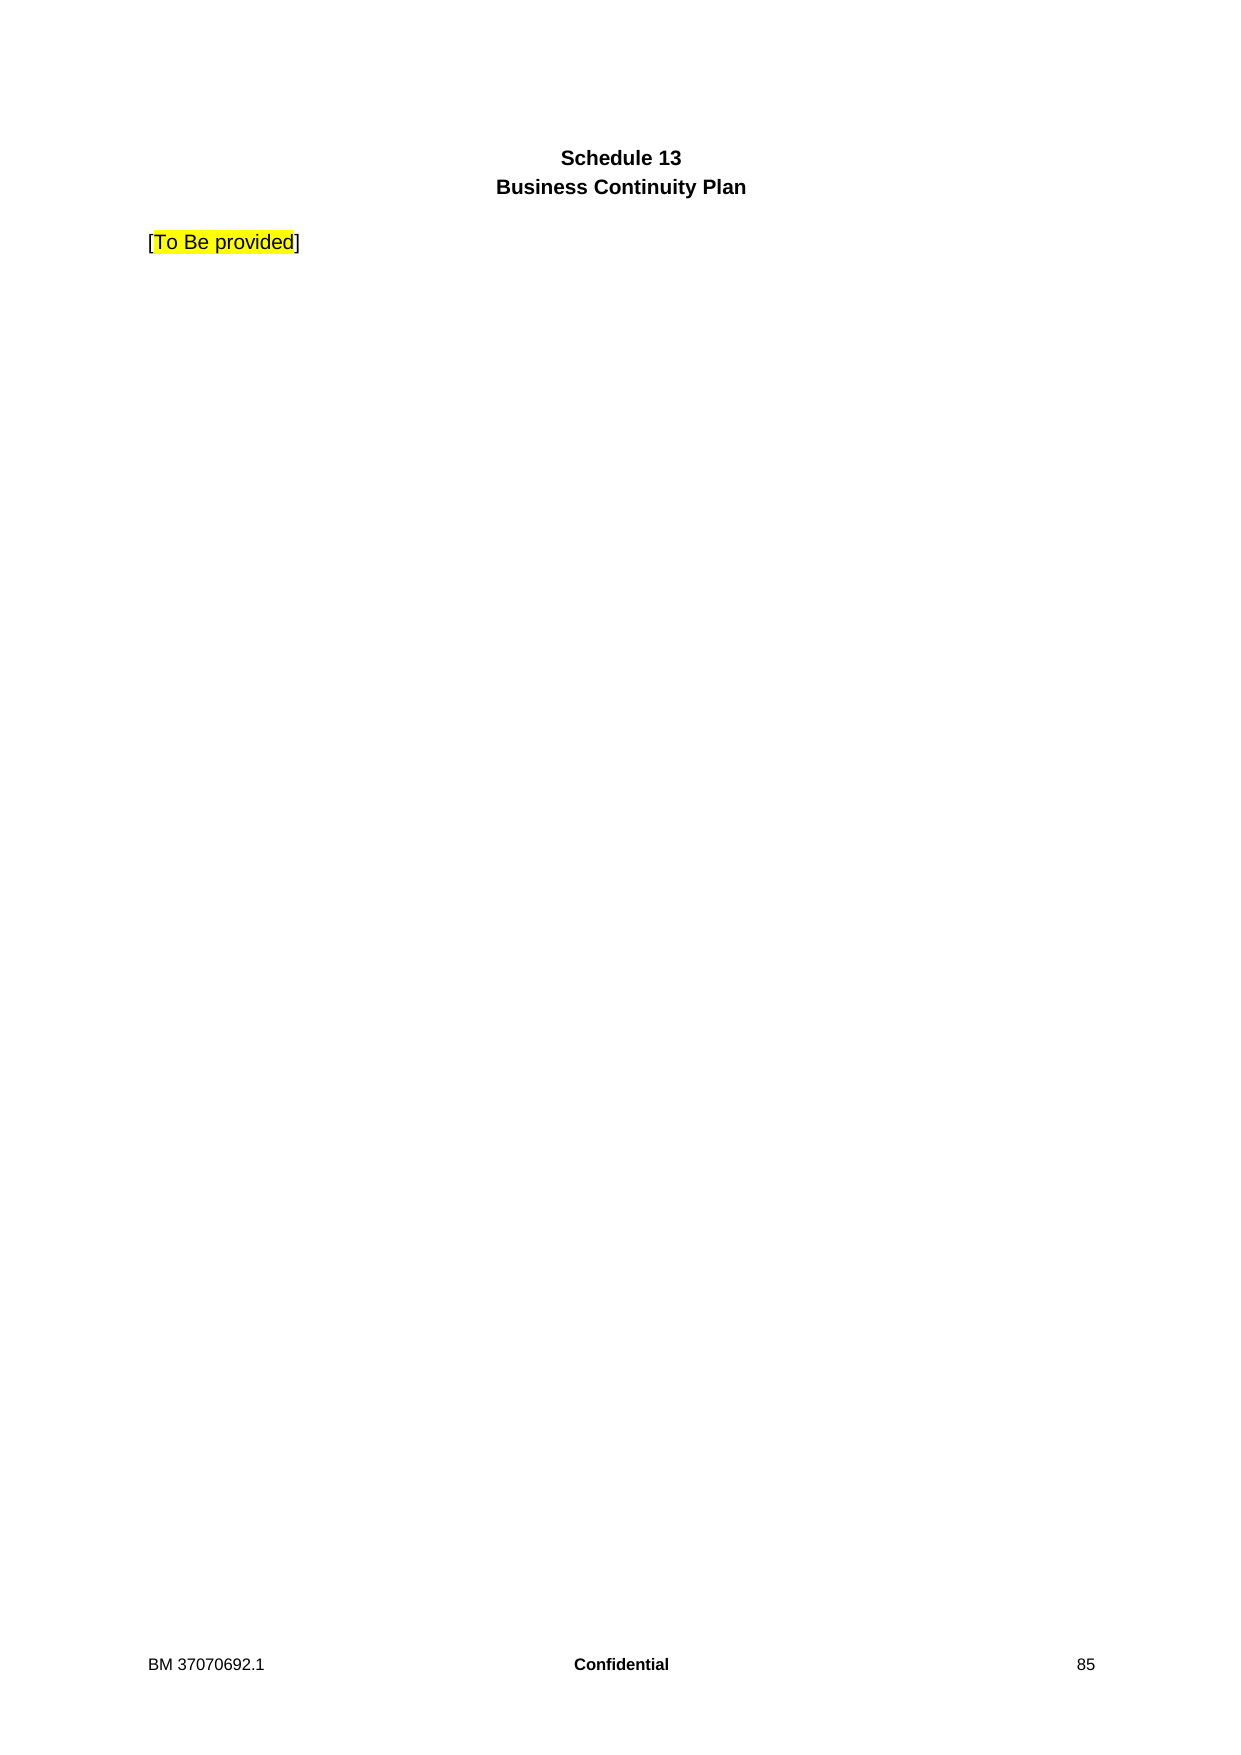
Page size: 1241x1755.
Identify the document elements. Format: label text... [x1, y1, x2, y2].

text [To Be provided] [148, 230, 1107, 254]
subtitle Schedule 13 Business Continuity Plan [496, 145, 767, 199]
